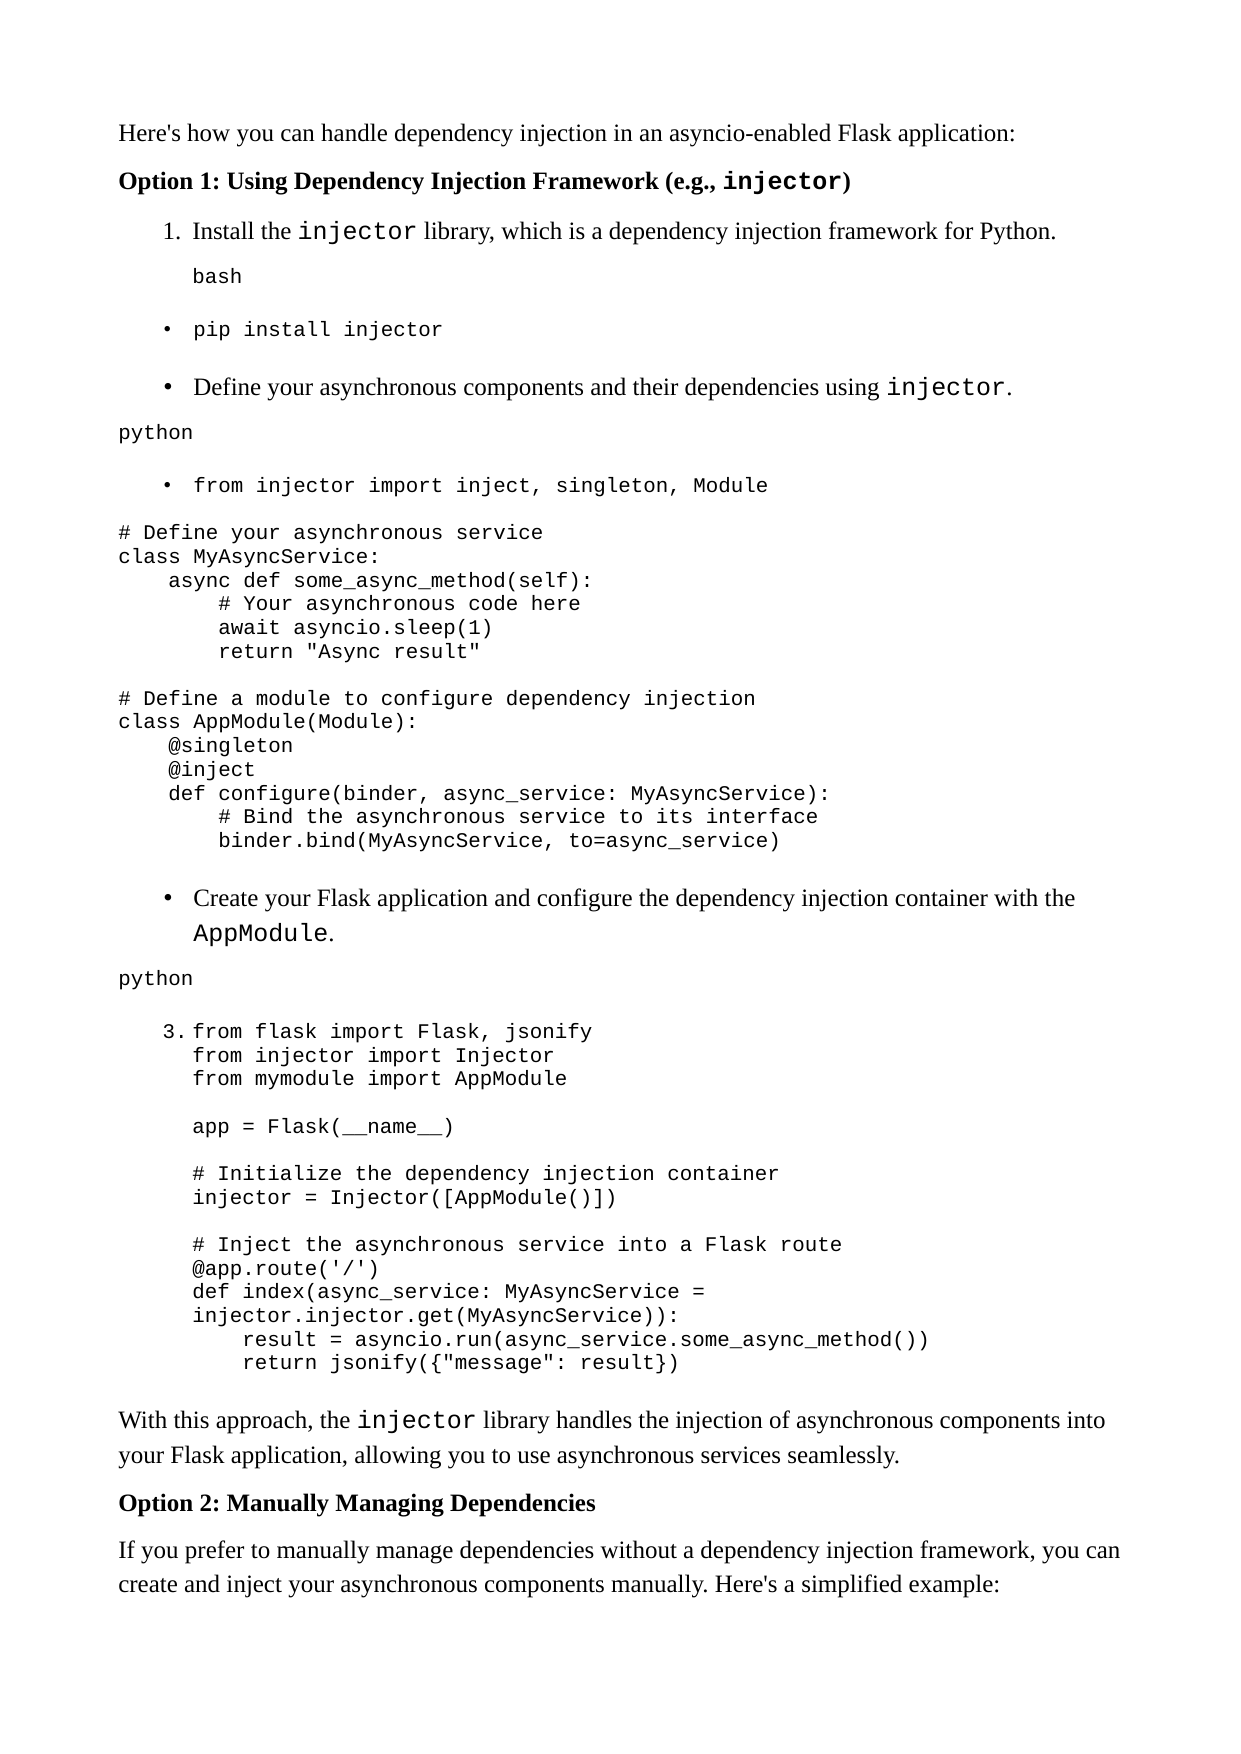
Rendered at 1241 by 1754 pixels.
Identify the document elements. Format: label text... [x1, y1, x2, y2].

text @inject [118, 759, 1122, 782]
text # Bind the asynchronous service to its interface [118, 806, 1122, 830]
list Install the injector library, which is a dependency injection framework for Python. [162, 216, 1122, 247]
text # Your asynchronous code here [118, 593, 1122, 617]
text If you prefer to manually manage dependencies without a dependency injection framework, you can create and inject your asynchronous components manually. Here's a simplified example: [118, 1536, 1122, 1597]
list from flask import Flask, jsonify [162, 1021, 1122, 1045]
text class MyAsyncService: [118, 546, 1122, 570]
text With this approach, the injector library handles the injection of asynchronous components into your Flask application, allowing you to use asynchronous services seamlessly. [118, 1405, 1122, 1469]
text python [118, 422, 1122, 446]
list # Inject the asynchronous service into a Flask route [162, 1234, 1122, 1258]
text async def some_async_method(self): [118, 570, 1122, 593]
list return jsonify({"message": result}) [162, 1352, 1122, 1376]
list injector = Injector([AppModule()]) [162, 1187, 1122, 1210]
text Option 1: Using Dependency Injection Framework (e.g., injector) [118, 166, 1122, 197]
list app = Flask(__name__) [162, 1116, 1122, 1139]
list @app.route('/') [162, 1258, 1122, 1281]
text class AppModule(Module): [118, 712, 1122, 735]
text await asyncio.sleep(1) [118, 617, 1122, 641]
list # Initialize the dependency injection container [162, 1163, 1122, 1187]
text binder.bind(MyAsyncService, to=async_service) [118, 830, 1122, 853]
text python [118, 968, 1122, 992]
text @singleton [118, 735, 1122, 759]
text def configure(binder, async_service: MyAsyncService): [118, 782, 1122, 806]
list Create your Flask application and configure the dependency injection container with the AppModule. [164, 883, 1122, 949]
list pip install injector [164, 319, 1122, 342]
text # Define your asynchronous service [118, 522, 1122, 546]
list from injector import Injector [162, 1045, 1122, 1068]
list bash [162, 266, 1122, 289]
text # Define a module to configure dependency injection [118, 688, 1122, 712]
text Option 2: Manually Managing Dependencies [118, 1488, 1122, 1517]
list Define your asynchronous components and their dependencies using injector. [164, 372, 1122, 403]
text Here's how you can handle dependency injection in an asyncio-enabled Flask application: [118, 118, 1122, 147]
list def index(async_service: MyAsyncService = injector.injector.get(MyAsyncService)): [162, 1281, 1122, 1328]
list from injector import inject, singleton, Module [164, 475, 1122, 499]
text return "Async result" [118, 641, 1122, 664]
list from mymodule import AppModule [162, 1068, 1122, 1092]
list result = asyncio.run(async_service.some_async_method()) [162, 1328, 1122, 1352]
